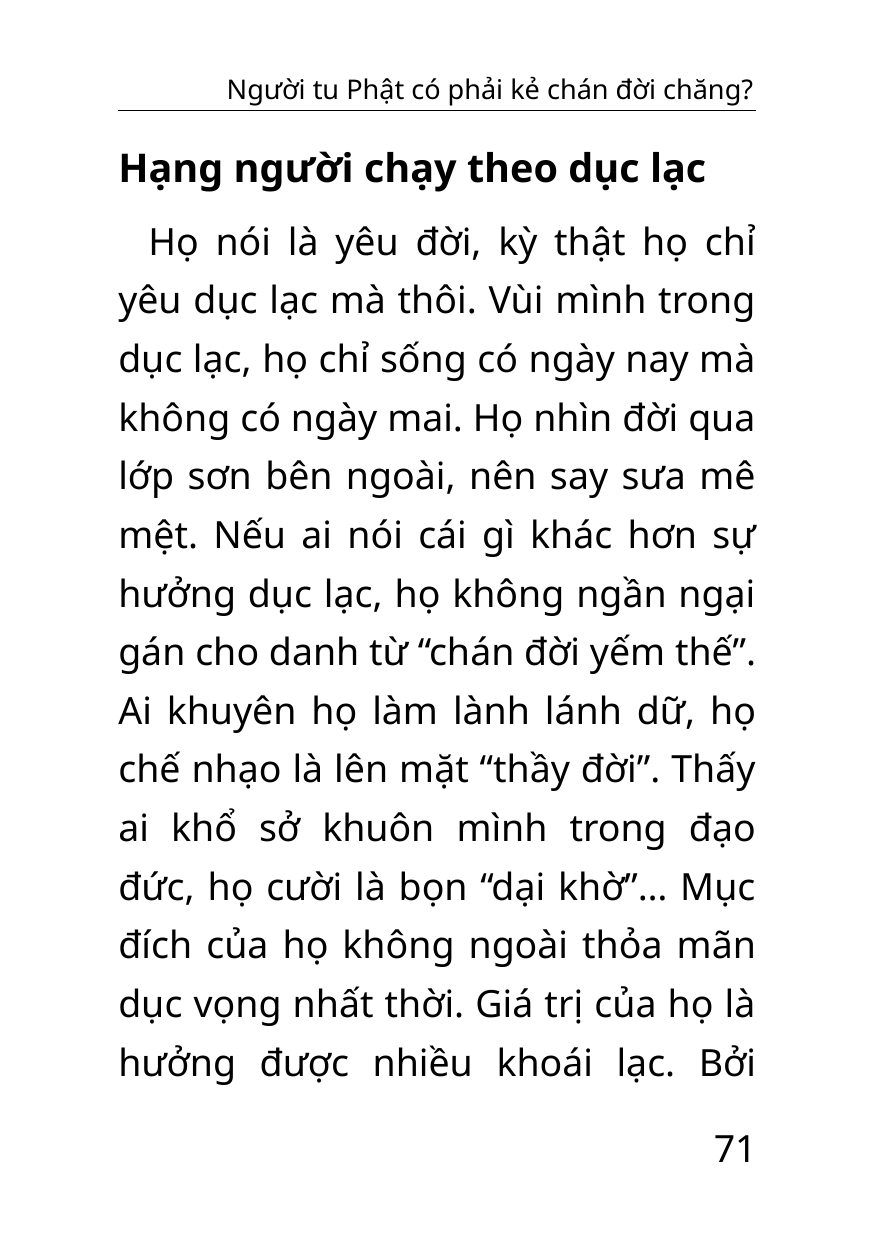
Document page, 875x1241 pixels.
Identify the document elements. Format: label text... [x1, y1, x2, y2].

text Họ nói là yêu đời, kỳ thật họ chỉ yêu dục lạc mà thôi. Vùi mình trong dục lạc, họ chỉ sống có ngày nay mà không có ngày mai. Họ nhìn đời qua lớp sơn bên ngoài, nên say sưa mê mệt. Nếu ai nói cái gì khác hơn sự hưởng dục lạc, họ không ngần ngại gán cho danh từ “chán đời yếm thế”. Ai khuyên họ làm lành lánh dữ, họ chế nhạo là lên mặt “thầy đời”. Thấy ai khổ sở khuôn mình trong đạo đức, họ cười là bọn “dại khờ”… Mục đích của họ không ngoài thỏa mãn dục vọng nhất thời. Giá trị của họ là hưởng được nhiều khoái lạc. Bởi [118, 215, 756, 1087]
subtitle Hạng người chạy theo dục lạc [118, 141, 756, 194]
